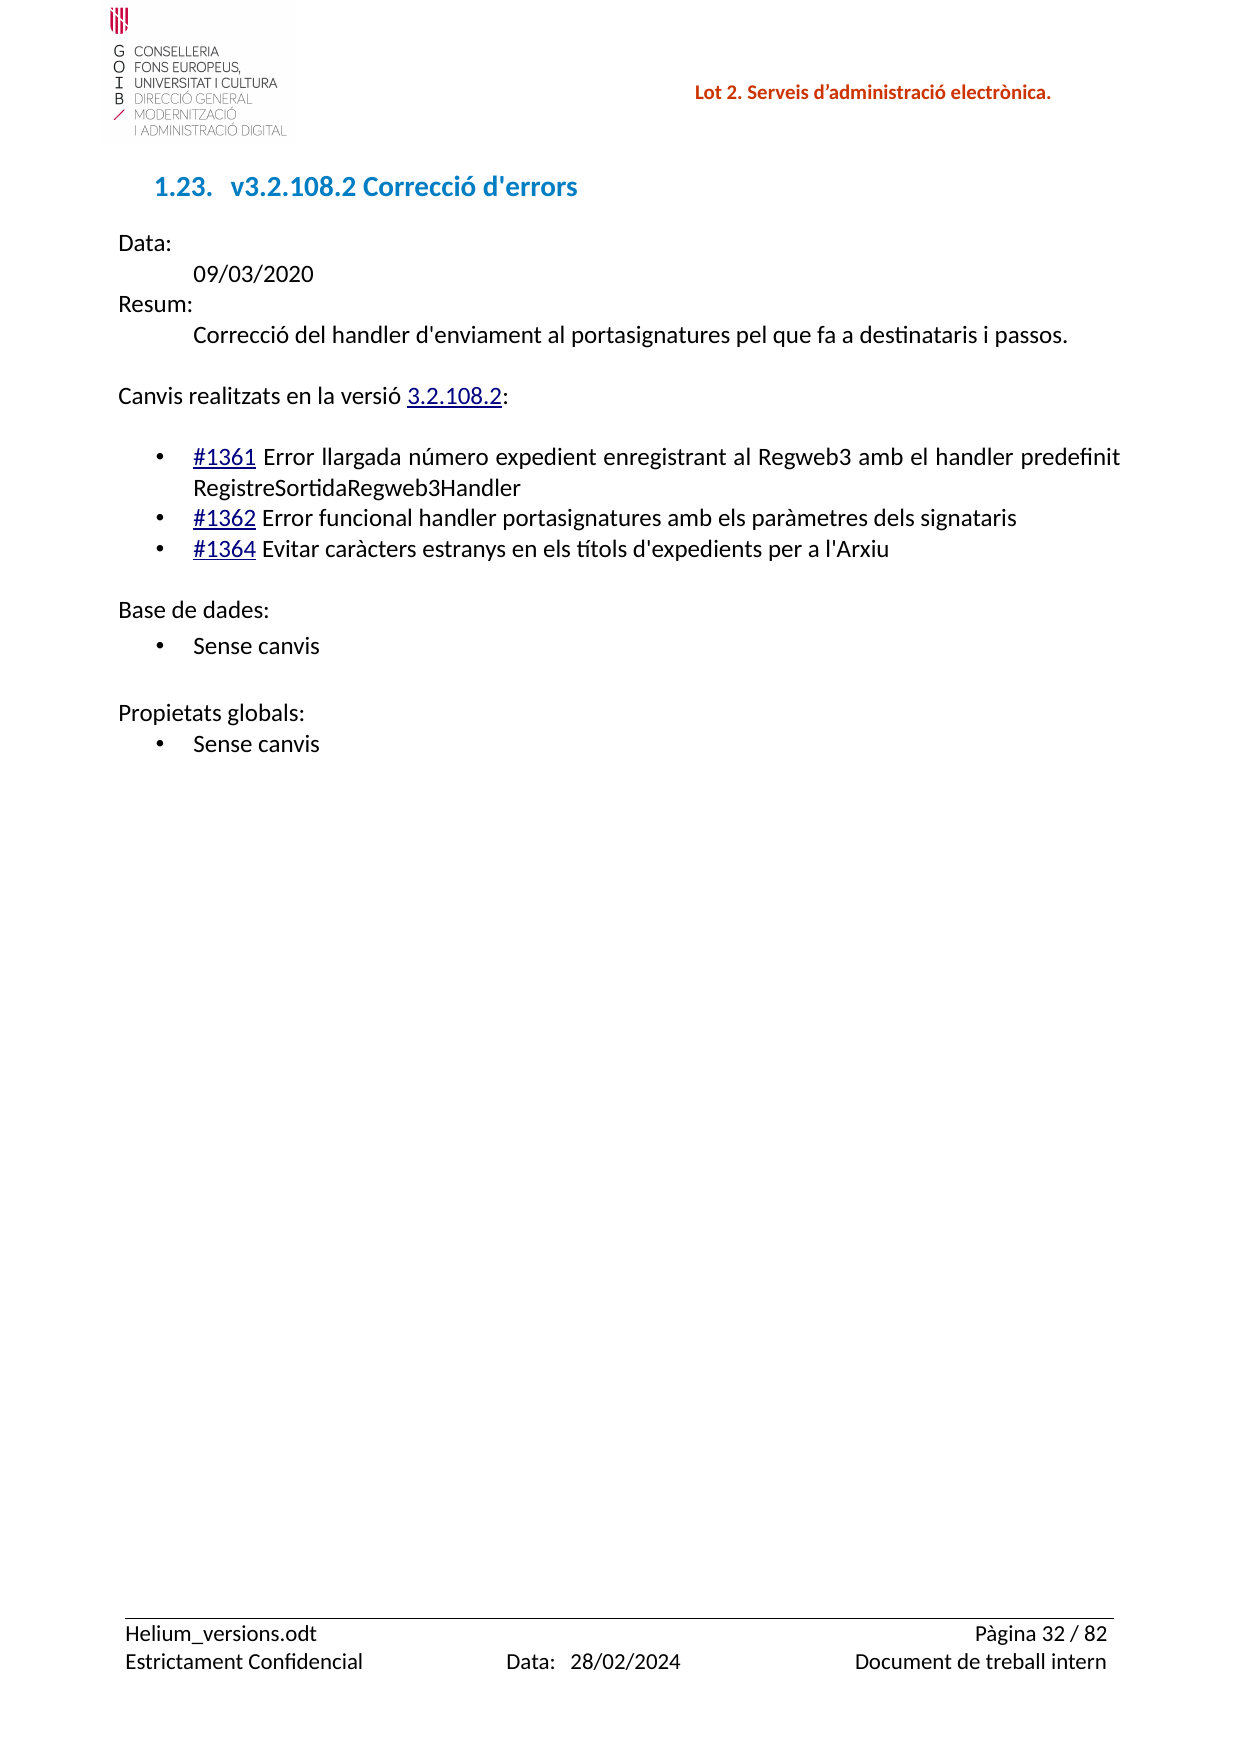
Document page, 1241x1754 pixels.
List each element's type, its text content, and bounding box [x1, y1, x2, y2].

text Resum: [118, 289, 1122, 319]
picture [100, 0, 297, 144]
text 09/03/2020 [118, 258, 1122, 289]
text Canvis realitzats en la versió 3.2.108.2: [118, 380, 1122, 411]
list #1364 Evitar caràcters estranys en els títols d'expedients per a l'Arxiu [156, 533, 1122, 563]
text Base de dades: [118, 594, 1122, 624]
text Data: [118, 228, 1122, 258]
text Propietats globals: [118, 697, 1122, 728]
text Correcció del handler d'enviament al portasignatures pel que fa a destinataris i passos. [118, 319, 1122, 350]
list #1361 Error llargada número expedient enregistrant al Regweb3 amb el handler predefinit RegistreSortidaRegweb3Handler [156, 441, 1122, 502]
subtitle v3.2.108.2 Correcció d'errors [153, 168, 1122, 204]
list Sense canvis [156, 630, 1122, 661]
list #1362 Error funcional handler portasignatures amb els paràmetres dels signataris [156, 502, 1122, 533]
list Sense canvis [156, 728, 1122, 758]
